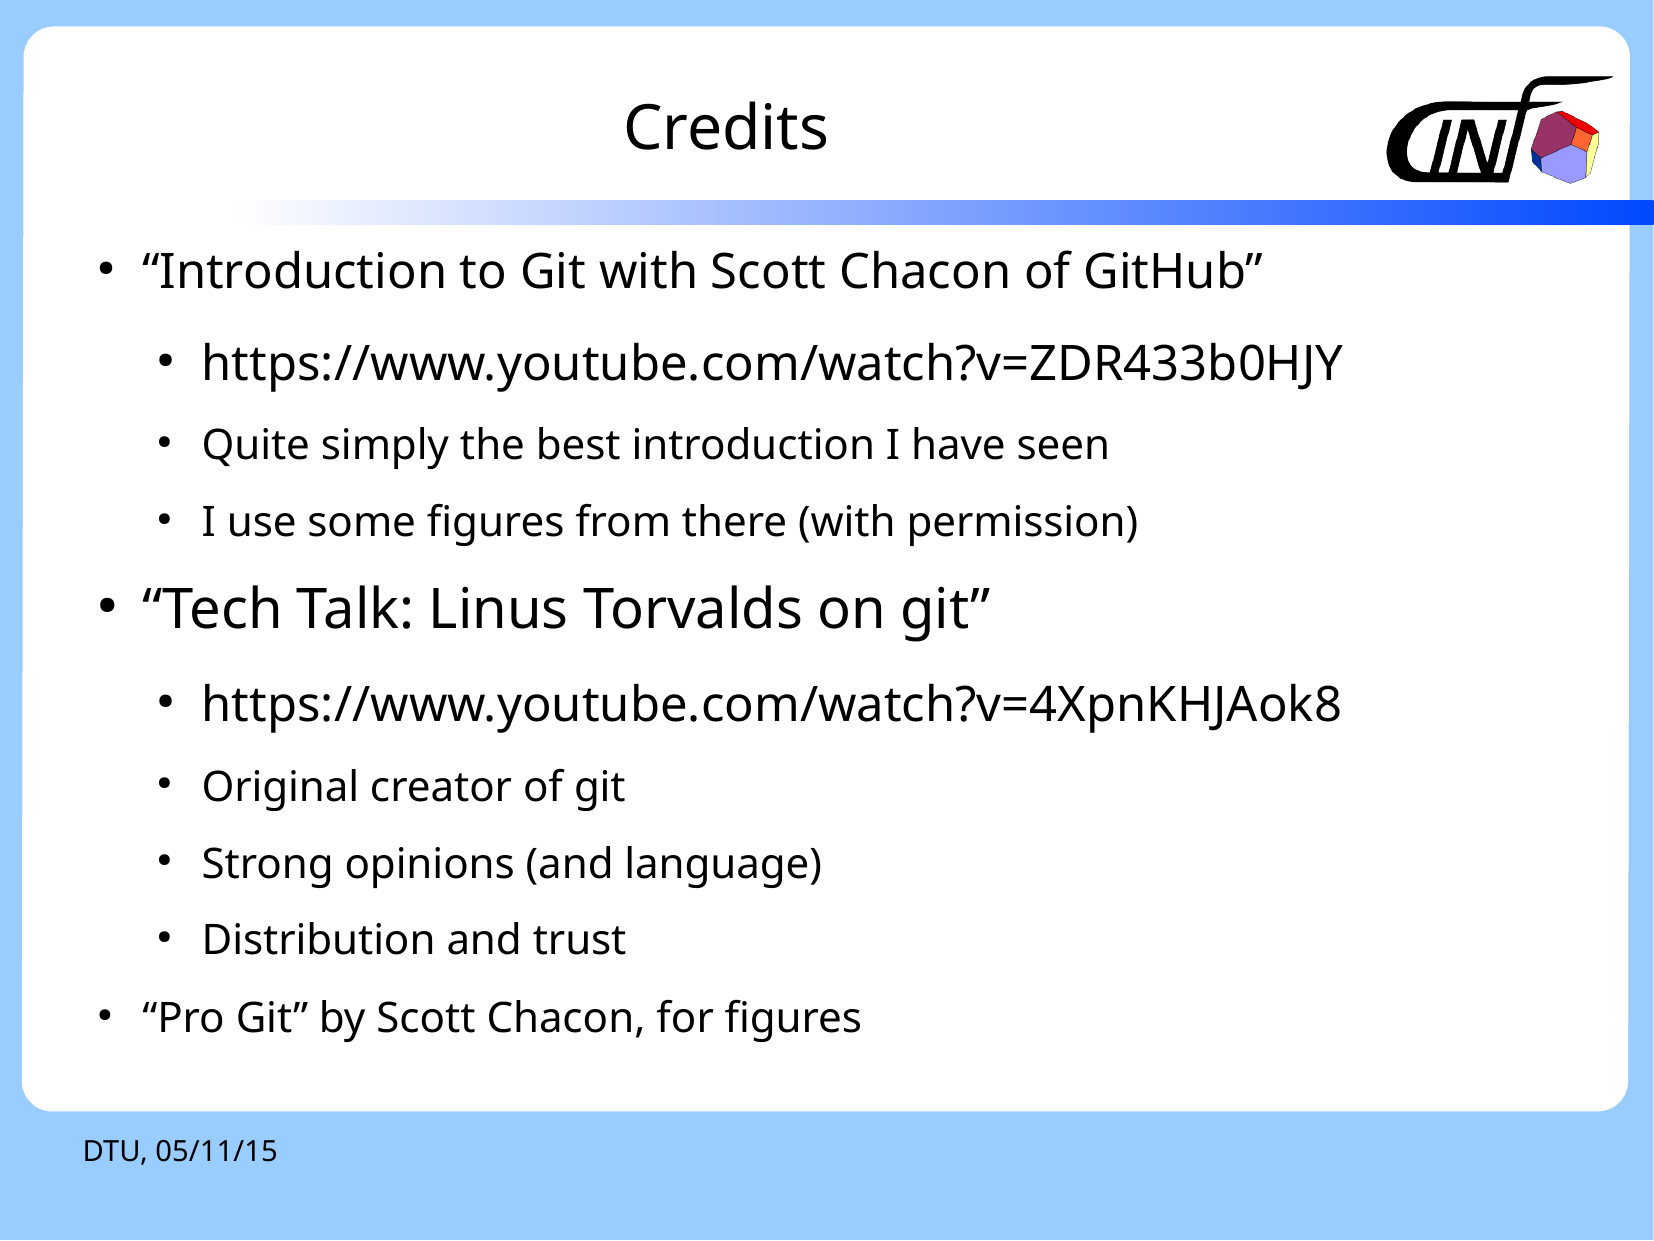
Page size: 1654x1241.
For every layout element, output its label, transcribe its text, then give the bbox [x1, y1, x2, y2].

list “Introduction to Git with Scott Chacon of GitHub” https://www.youtube.com/watch?v=ZDR433b0HJY Quite simply the best introduction I have seen I use some figures from there (with permission) “Tech Talk: Linus Torvalds on git” https://www.youtube.com/watch?v=4XpnKHJAok8 Original creator of git Strong opinions (and language) Distribution and trust “Pro Git” by Scott Chacon, for figures [82, 236, 1571, 1055]
picture [1386, 76, 1613, 184]
title Credits [82, 49, 1371, 201]
